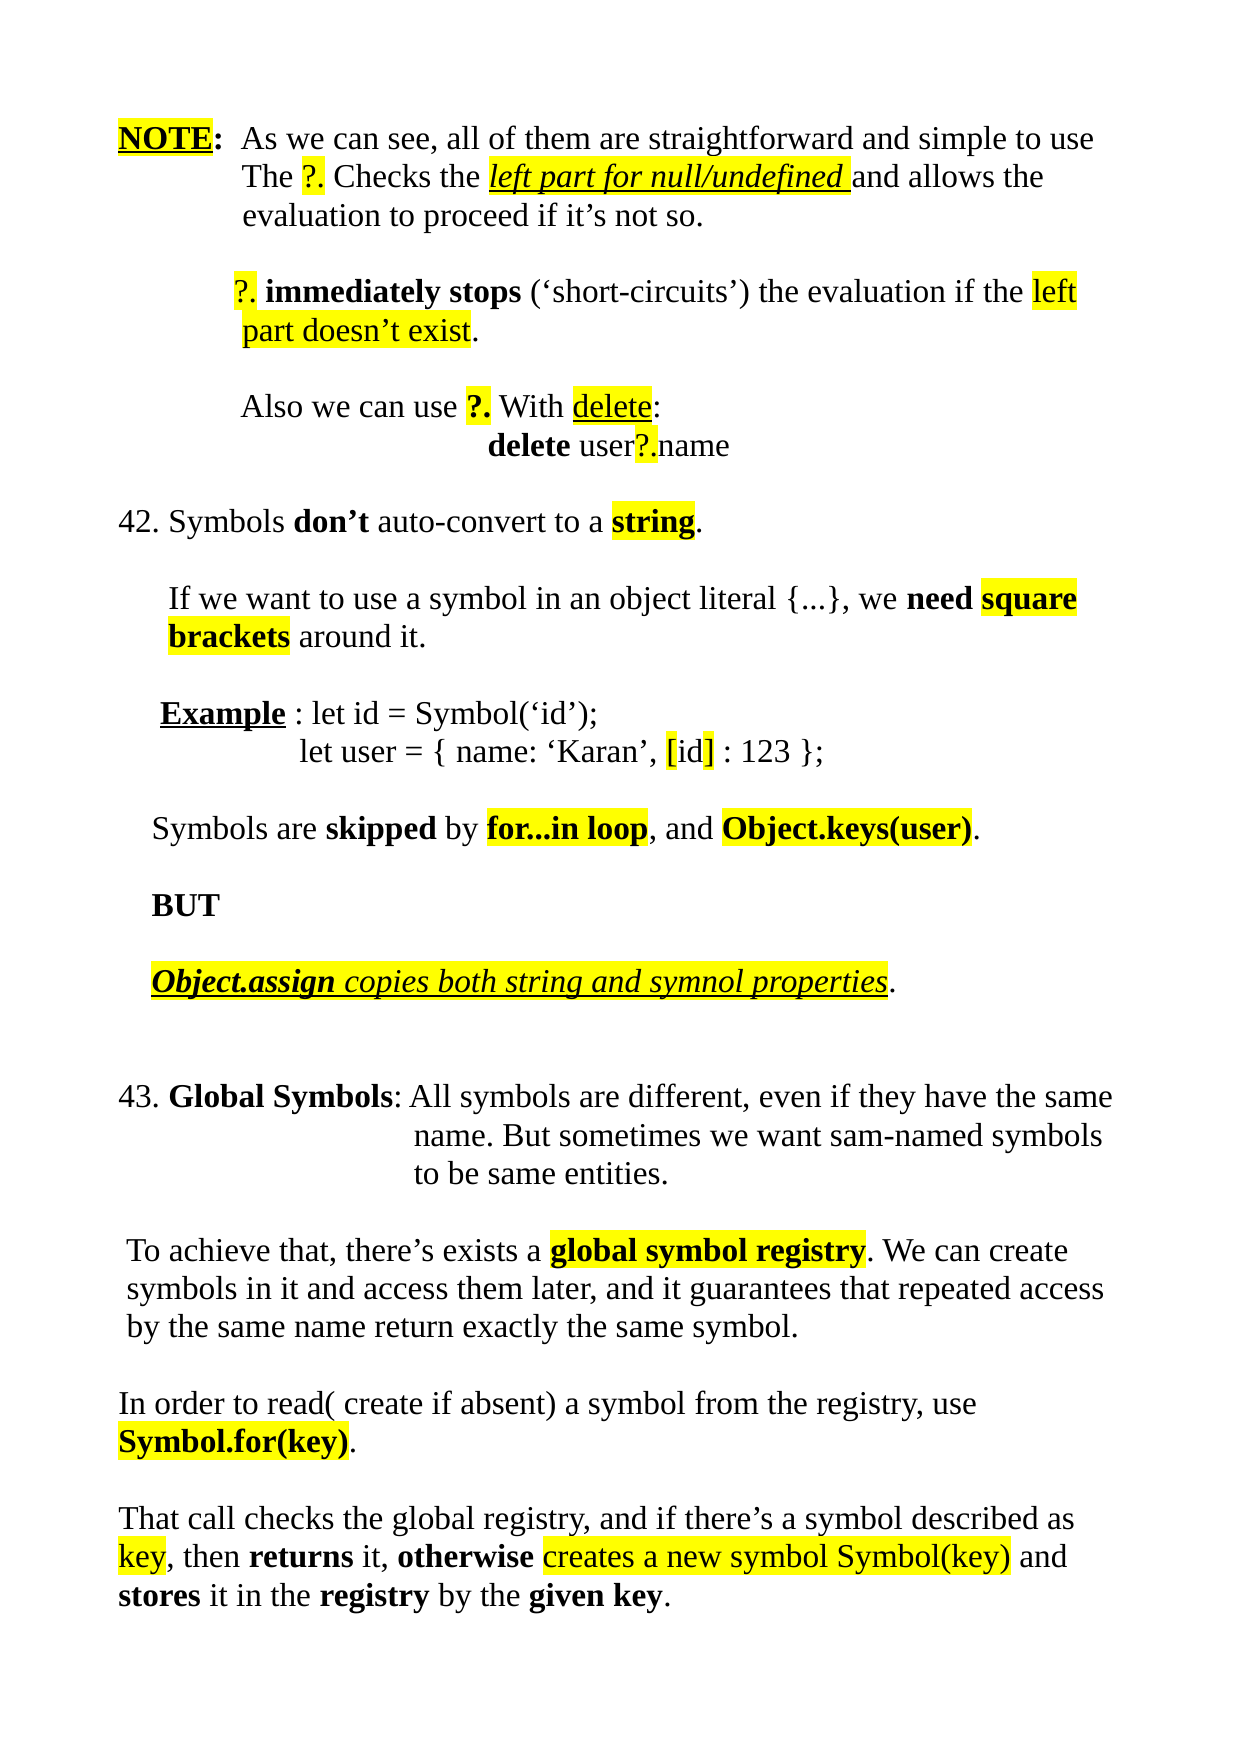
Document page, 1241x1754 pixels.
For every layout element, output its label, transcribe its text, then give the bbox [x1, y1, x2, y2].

text That call checks the global registry, and if there’s a symbol described as key, then returns it, otherwise creates a new symbol Symbol(key) and stores it in the registry by the given key. [118, 1498, 1122, 1613]
text If we want to use a symbol in an object literal {...}, we need square [118, 578, 1122, 616]
text name. But sometimes we want sam-named symbols [118, 1115, 1122, 1153]
text brackets around it. [118, 616, 1122, 655]
text symbols in it and access them later, and it guarantees that repeated access [118, 1268, 1122, 1306]
text by the same name return exactly the same symbol. [118, 1306, 1122, 1345]
text NOTE: As we can see, all of them are straightforward and simple to use [118, 118, 1122, 156]
text Symbols are skipped by for...in loop, and Object.keys(user). [118, 808, 1122, 846]
text 42. Symbols don’t auto-convert to a string. [118, 501, 1122, 540]
text ?. immediately stops (‘short-circuits’) the evaluation if the left [118, 271, 1122, 310]
text Also we can use ?. With delete: [118, 386, 1122, 425]
text BUT [118, 885, 1122, 923]
text let user = { name: ‘Karan’, [id] : 123 }; [118, 731, 1122, 770]
text Object.assign copies both string and symnol properties. [118, 961, 1122, 1000]
text 43. Global Symbols: All symbols are different, even if they have the same [118, 1076, 1122, 1115]
text In order to read( create if absent) a symbol from the registry, use Symbol.for(key). [118, 1383, 1122, 1460]
text The ?. Checks the left part for null/undefined and allows the [118, 156, 1122, 195]
text evaluation to proceed if it’s not so. [118, 195, 1122, 233]
text To achieve that, there’s exists a global symbol registry. We can create [118, 1230, 1122, 1268]
text Example : let id = Symbol(‘id’); [118, 693, 1122, 731]
text delete user?.name [118, 425, 1122, 463]
text to be same entities. [118, 1153, 1122, 1191]
text part doesn’t exist. [118, 310, 1122, 348]
